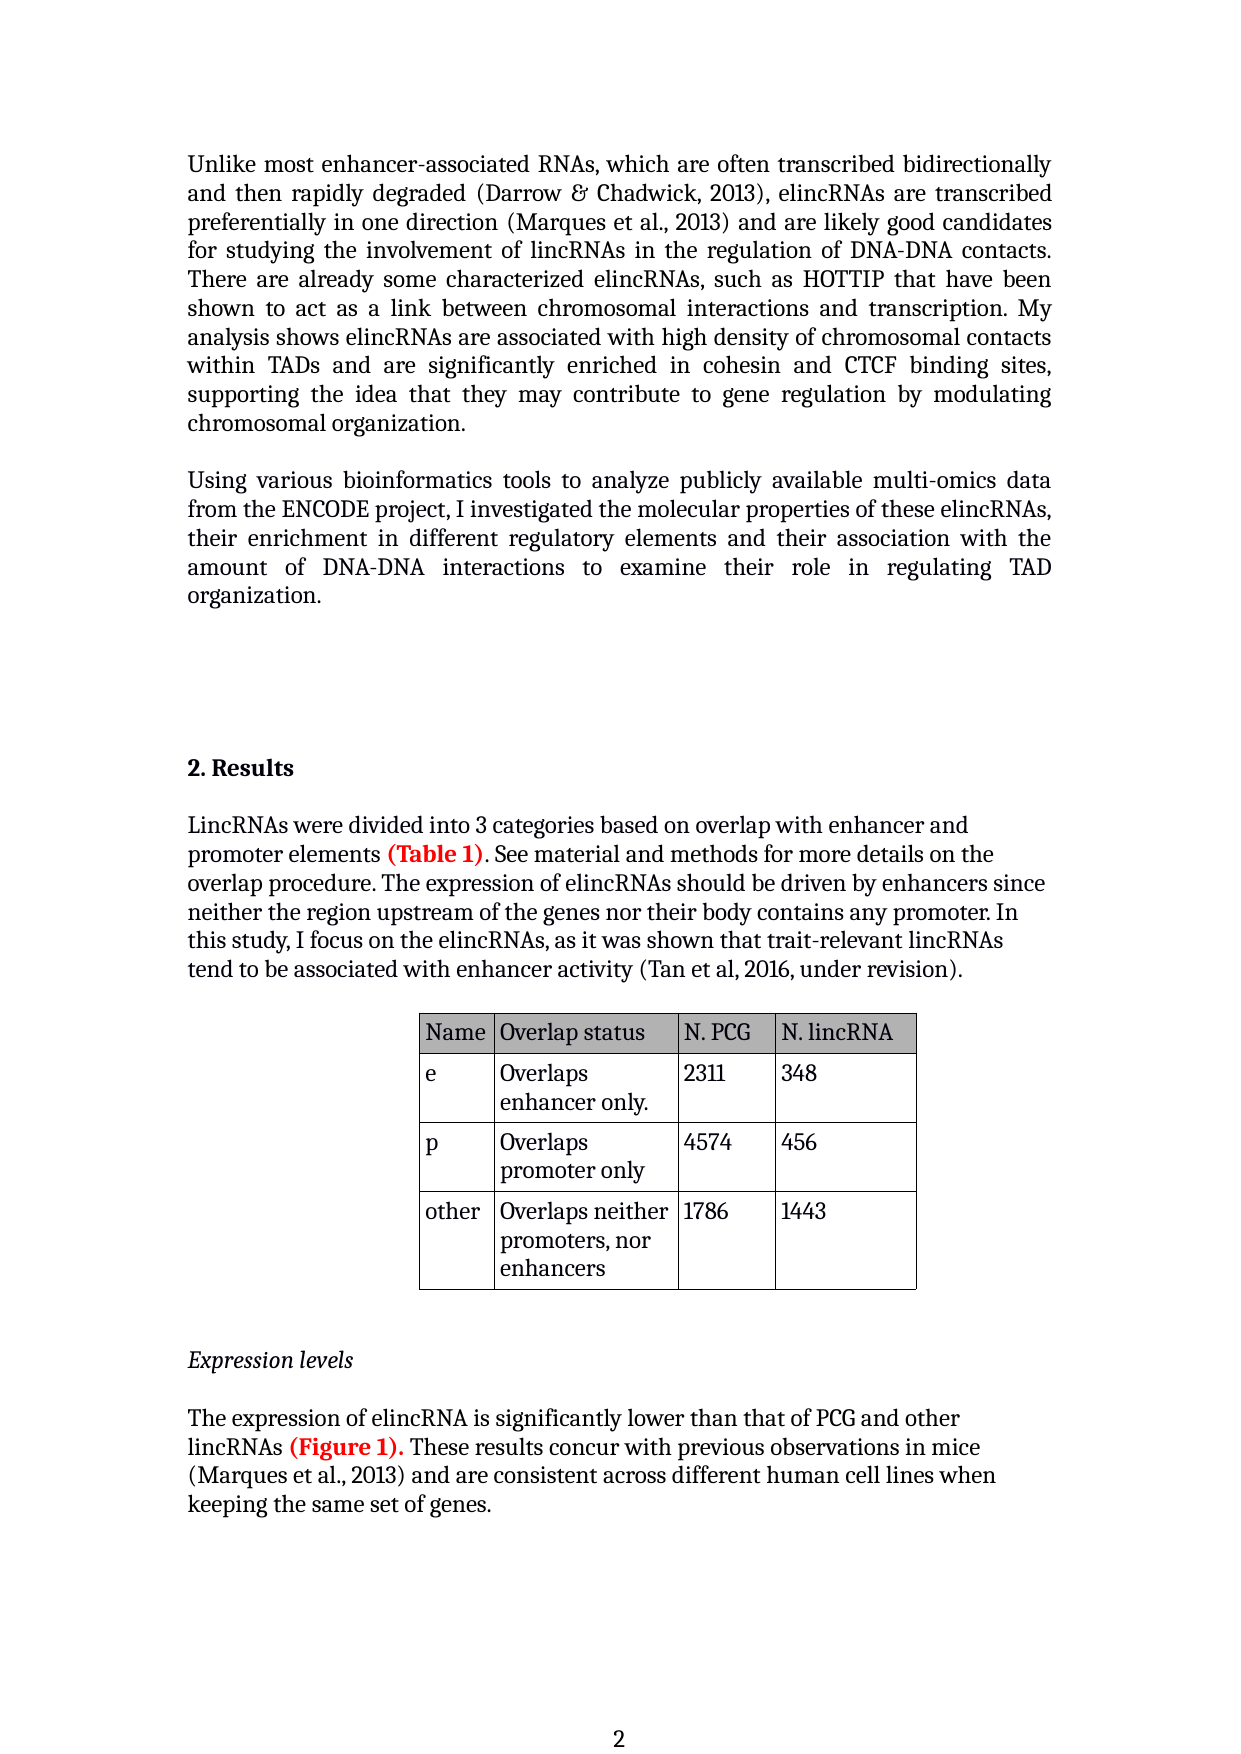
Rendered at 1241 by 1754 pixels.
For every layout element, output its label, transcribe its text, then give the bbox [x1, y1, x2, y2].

table_cell other [420, 1192, 494, 1289]
table_cell Overlaps enhancer only. [495, 1054, 678, 1122]
table_cell p [420, 1123, 494, 1191]
text LincRNAs were divided into 3 categories based on overlap with enhancer and promoter elements (Table 1). See material and methods for more details on the overlap procedure. The expression of elincRNAs should be driven by enhancers since neither the region upstream of the genes nor their body contains any promoter. In this study, I focus on the elincRNAs, as it was shown that trait-relevant lincRNAs tend to be associated with enhancer activity (Tan et al, 2016, under revision). [187, 811, 1053, 984]
table_header N. lincRNA [776, 1014, 916, 1053]
text 2. Results [187, 754, 1053, 782]
table_cell Overlaps neither promoters, nor enhancers [495, 1192, 678, 1289]
table_cell 348 [776, 1054, 916, 1122]
text Expression levels [187, 1346, 1053, 1375]
table_header Overlap status [495, 1014, 678, 1053]
table_cell 1786 [679, 1192, 775, 1289]
table_cell e [420, 1054, 494, 1122]
table_cell Overlaps promoter only [495, 1123, 678, 1191]
table_cell 1443 [776, 1192, 916, 1289]
text Unlike most enhancer-associated RNAs, which are often transcribed bidirectionally and then rapidly degraded (Darrow & Chadwick, 2013)⁠, elincRNAs are transcribed preferentially in one direction (Marques et al., 2013)⁠ and are likely good candidates for studying the involvement of lincRNAs in the regulation of DNA-DNA contacts. There are already some characterized elincRNAs, such as HOTTIP that have been shown to act as a link between chromosomal interactions and transcription. My analysis shows elincRNAs are associated with high density of chromosomal contacts within TADs and are significantly enriched in cohesin and CTCF binding sites, supporting the idea that they may contribute to gene regulation by modulating chromosomal organization. [187, 150, 1053, 437]
table_header N. PCG [679, 1014, 775, 1053]
table_cell 2311 [679, 1054, 775, 1122]
table_cell 456 [776, 1123, 916, 1191]
table_cell 4574 [679, 1123, 775, 1191]
table_header Name [420, 1014, 494, 1053]
text Using various bioinformatics tools to analyze publicly available multi-omics data from the ENCODE project, I investigated the molecular properties of these elincRNAs, their enrichment in different regulatory elements and their association with the amount of DNA-DNA interactions to examine their role in regulating TAD organization. [187, 466, 1053, 610]
text The expression of elincRNA is significantly lower than that of PCG and other lincRNAs (Figure 1). These results concur with previous observations in mice (Marques et al., 2013)⁠ and are consistent across different human cell lines when keeping the same set of genes. [187, 1404, 1053, 1519]
